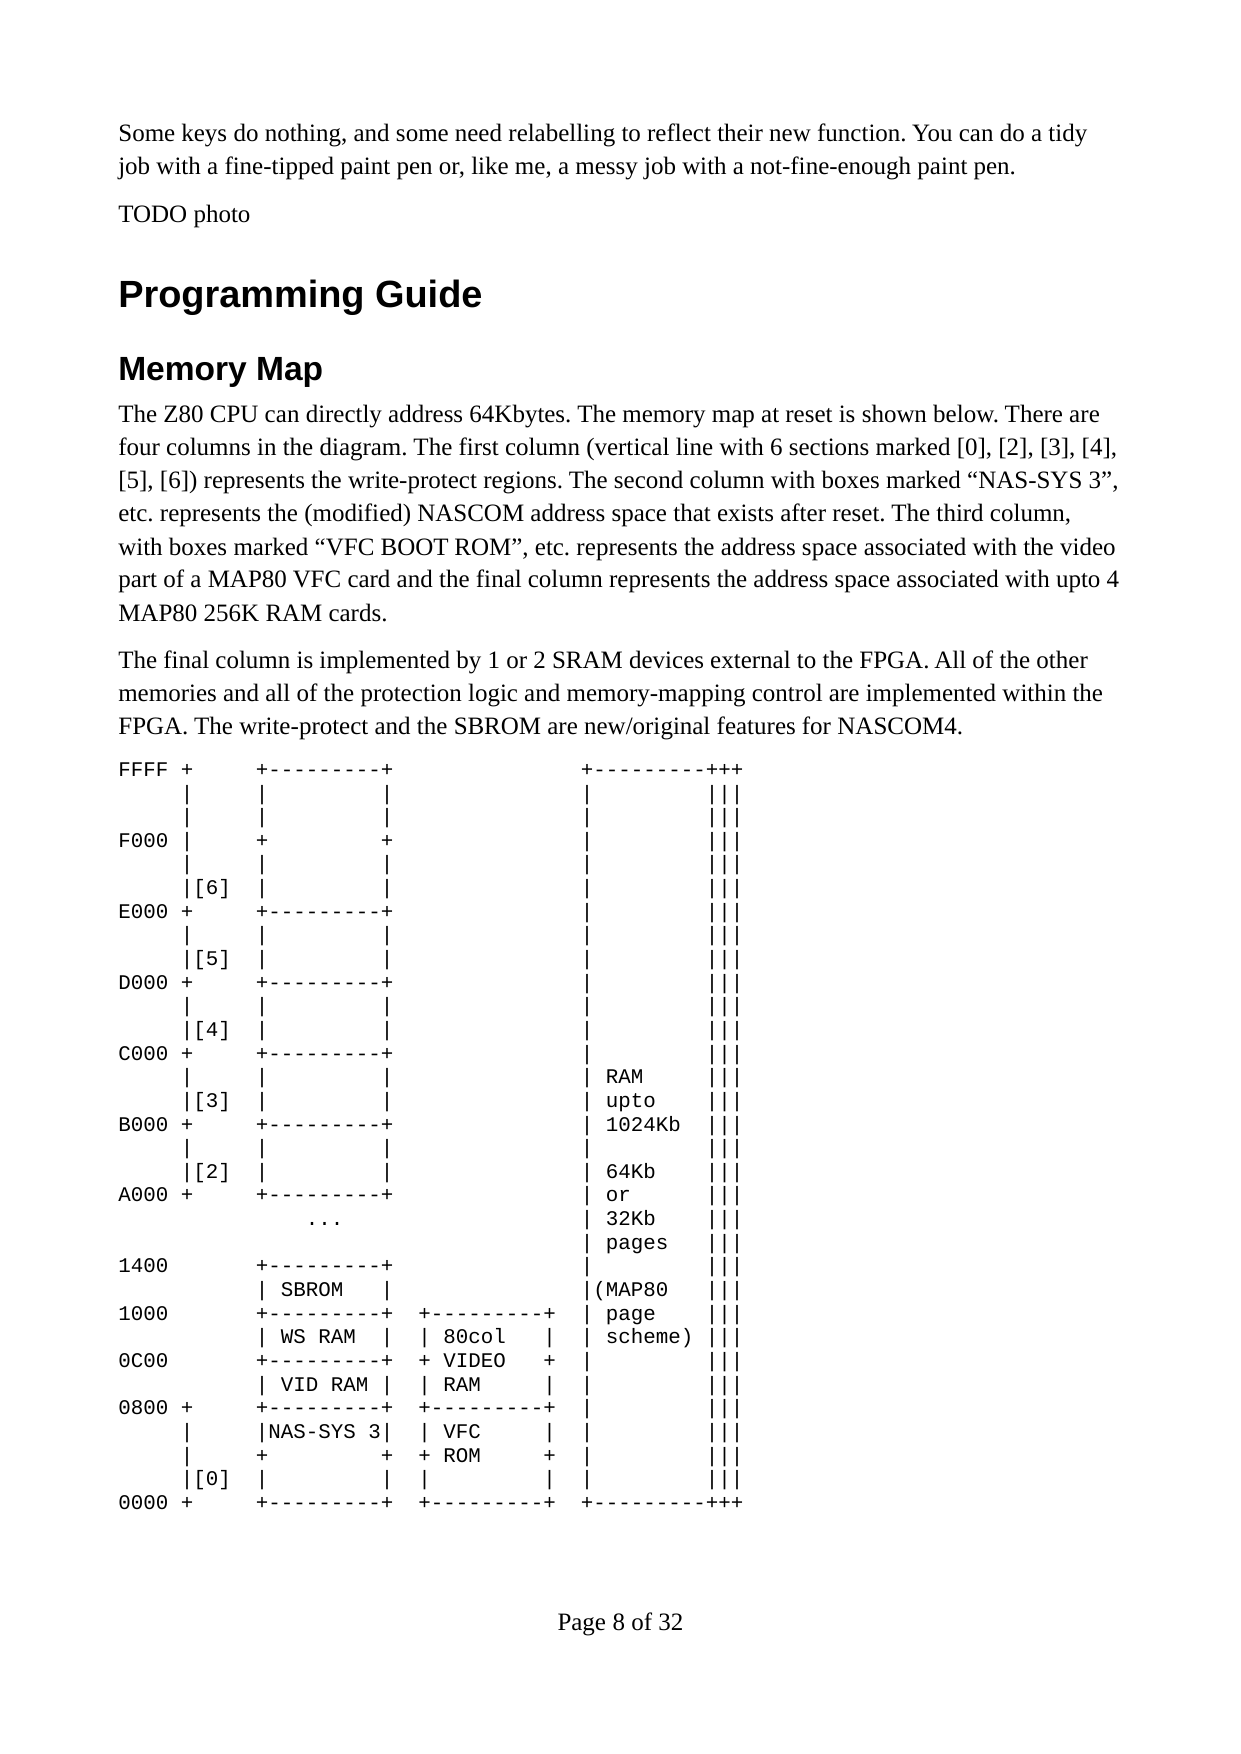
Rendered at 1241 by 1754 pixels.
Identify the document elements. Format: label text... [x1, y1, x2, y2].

text | | | | ||| [118, 853, 1122, 877]
text The final column is implemented by 1 or 2 SRAM devices external to the FPGA. All of the other memories and all of the protection logic and memory-mapping control are implemented within the FPGA. The write-protect and the SBROM are new/original features for NASCOM4. [118, 645, 1122, 740]
text |[0] | | | | | ||| [118, 1468, 1122, 1492]
text |[4] | | | ||| [118, 1019, 1122, 1043]
text F000 | + + | ||| [118, 830, 1122, 853]
text E000 + +---------+ | ||| [118, 901, 1122, 924]
text | | | | ||| [118, 924, 1122, 948]
text |[2] | | | 64Kb ||| [118, 1161, 1122, 1184]
text | | | | ||| [118, 995, 1122, 1019]
text A000 + +---------+ | or ||| [118, 1184, 1122, 1208]
text ... | 32Kb ||| [118, 1208, 1122, 1232]
text | pages ||| [118, 1232, 1122, 1255]
text 1400 +---------+ | ||| [118, 1255, 1122, 1279]
text | | | | ||| [118, 782, 1122, 806]
text | | | | ||| [118, 806, 1122, 830]
text B000 + +---------+ | 1024Kb ||| [118, 1113, 1122, 1137]
text | |NAS-SYS 3| | VFC | | ||| [118, 1421, 1122, 1444]
text | + + + ROM + | ||| [118, 1444, 1122, 1468]
text D000 + +---------+ | ||| [118, 972, 1122, 995]
text 0000 + +---------+ +---------+ +---------+++ [118, 1492, 1122, 1516]
text | WS RAM | | 80col | | scheme) ||| [118, 1326, 1122, 1350]
text FFFF + +---------+ +---------+++ [118, 759, 1122, 782]
text | | | | RAM ||| [118, 1066, 1122, 1090]
text 1000 +---------+ +---------+ | page ||| [118, 1303, 1122, 1326]
text |[3] | | | upto ||| [118, 1090, 1122, 1113]
text 0800 + +---------+ +---------+ | ||| [118, 1397, 1122, 1421]
subtitle Memory Map [118, 348, 1122, 387]
text | SBROM | |(MAP80 ||| [118, 1279, 1122, 1303]
text |[5] | | | ||| [118, 948, 1122, 972]
text C000 + +---------+ | ||| [118, 1043, 1122, 1066]
text Some keys do nothing, and some need relabelling to reflect their new function. You can do a tidy job with a fine-tipped paint pen or, like me, a messy job with a not-fine-enough paint pen. [118, 118, 1122, 180]
text |[6] | | | ||| [118, 877, 1122, 901]
text TODO photo [118, 199, 1122, 227]
text | VID RAM | | RAM | | ||| [118, 1374, 1122, 1397]
text | | | | ||| [118, 1137, 1122, 1161]
subtitle Programming Guide [118, 271, 1122, 315]
text The Z80 CPU can directly address 64Kbytes. The memory map at reset is shown below. There are four columns in the diagram. The first column (vertical line with 6 sections marked [0], [2], [3], [4], [5], [6]) represents the write-protect regions. The second column with boxes marked “NAS-SYS 3”, etc. represents the (modified) NASCOM address space that exists after reset. The third column, with boxes marked “VFC BOOT ROM”, etc. represents the address space associated with the video part of a MAP80 VFC card and the final column represents the address space associated with upto 4 MAP80 256K RAM cards. [118, 399, 1122, 626]
text 0C00 +---------+ + VIDEO + | ||| [118, 1350, 1122, 1374]
